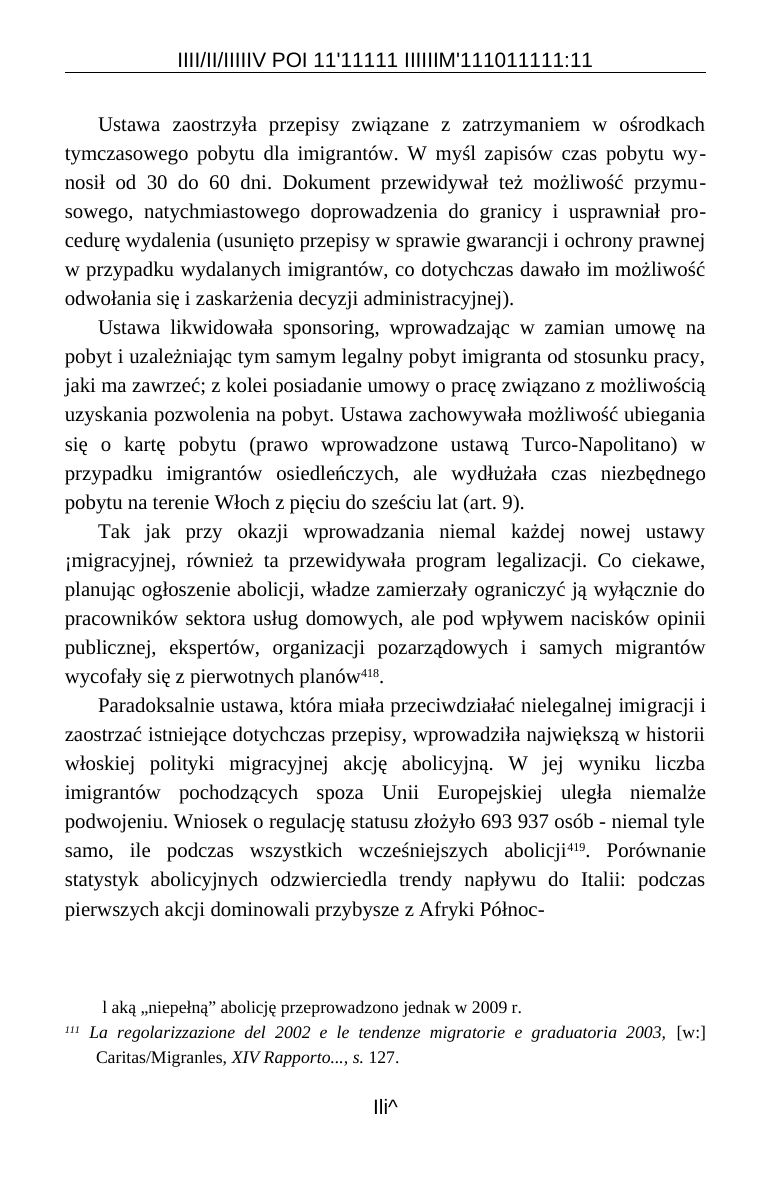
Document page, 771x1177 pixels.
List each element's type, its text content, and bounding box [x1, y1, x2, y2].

text Paradoksalnie ustawa, która miała przeciwdziałać nielegalnej imi­gracji i zaostrzać istniejące dotychczas przepisy, wprowadziła największą w historii włoskiej polityki migracyjnej akcję abolicyjną. W jej wyniku liczba imigrantów pochodzących spoza Unii Europejskiej uległa nie­malże podwojeniu. Wniosek o regulację statusu złożyło 693 937 osób - niemal tyle samo, ile podczas wszystkich wcześniejszych abolicji419. Porównanie statystyk abolicyjnych odzwierciedla trendy napływu do Italii: podczas pierwszych akcji dominowali przybysze z Afryki Północ- [64, 693, 706, 921]
text Ustawa zaostrzyła przepisy związane z zatrzymaniem w ośrodkach tymczasowego pobytu dla imigrantów. W myśl zapisów czas pobytu wy­nosił od 30 do 60 dni. Dokument przewidywał też możliwość przymu­sowego, natychmiastowego doprowadzenia do granicy i usprawniał pro­cedurę wydalenia (usunięto przepisy w sprawie gwarancji i ochrony prawnej w przypadku wydalanych imigrantów, co dotychczas dawało im możliwość odwołania się i zaskarżenia decyzji administracyjnej). [64, 112, 706, 310]
text l aką „niepełną” abolicję przeprowadzono jednak w 2009 r. [64, 997, 706, 1017]
text Ustawa likwidowała sponsoring, wprowadzając w zamian umowę na pobyt i uzależniając tym samym legalny pobyt imigranta od stosunku pracy, jaki ma zawrzeć; z kolei posiadanie umowy o pracę związano z możliwością uzyskania pozwolenia na pobyt. Ustawa zachowywała możliwość ubiegania się o kartę pobytu (prawo wprowadzone ustawą Turco-Napolitano) w przypadku imigrantów osiedleńczych, ale wy­dłużała czas niezbędnego pobytu na terenie Włoch z pięciu do sześciu lat (art. 9). [64, 315, 706, 514]
text Tak jak przy okazji wprowadzania niemal każdej nowej ustawy ¡migracyjnej, również ta przewidywała program legalizacji. Co ciekawe, planując ogłoszenie abolicji, władze zamierzały ograniczyć ją wyłącznie do pracowników sektora usług domowych, ale pod wpływem nacisków opinii publicznej, ekspertów, organizacji pozarządowych i samych migrantów wycofały się z pierwotnych planów418. [64, 519, 706, 688]
text 111 La regolarizzazione del 2002 e le tendenze migratorie e graduatoria 2003, [w:] Caritas/Migranles, XIV Rapporto..., s. 127. [64, 1022, 706, 1067]
text IIII/II/IIIIIV POI 11'11111 IIIIIIM'111011111:11 [64, 48, 706, 72]
text Ili^ [64, 1095, 706, 1119]
